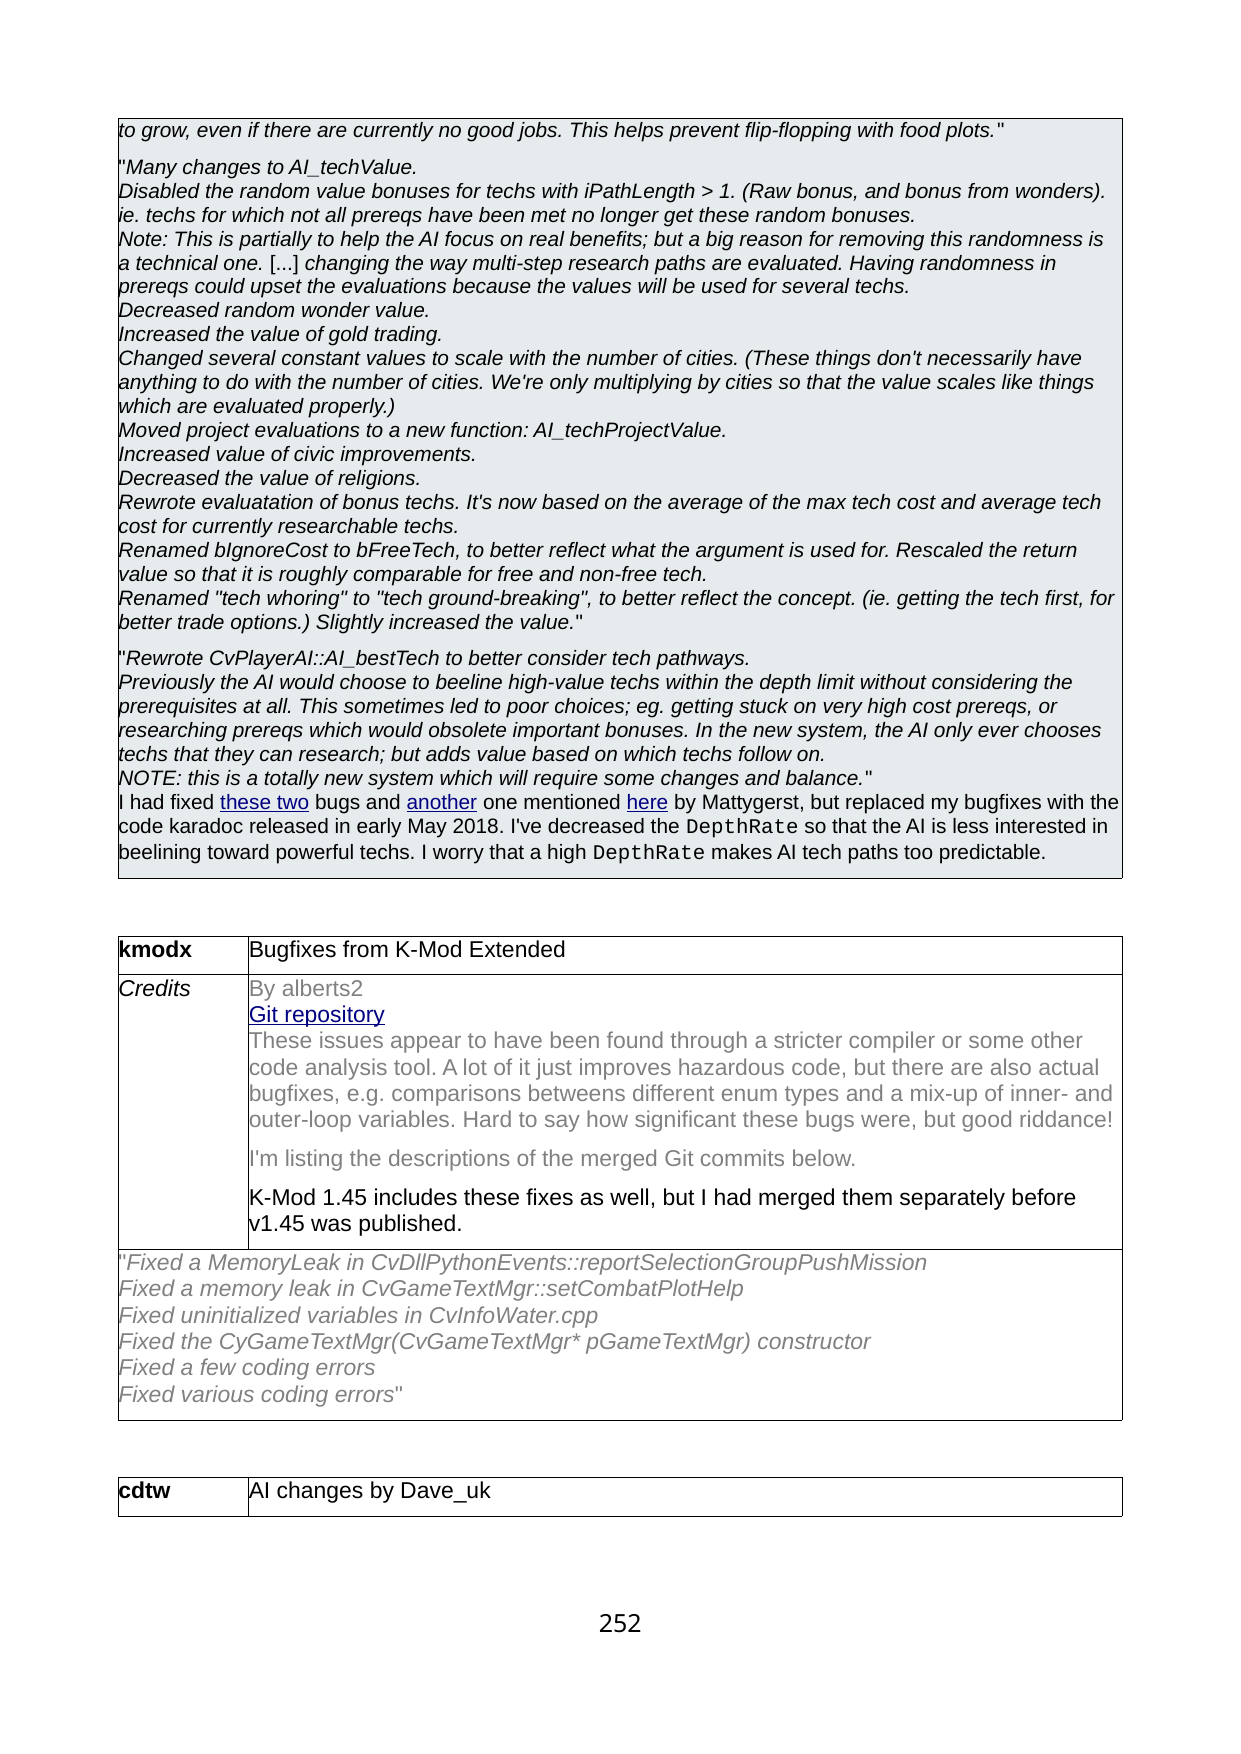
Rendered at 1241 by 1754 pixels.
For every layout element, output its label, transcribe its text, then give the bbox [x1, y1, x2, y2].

table_cell "Fixed a MemoryLeak in CvDllPythonEvents::reportSelectionGroupPushMission Fixed a memory leak in CvGameTextMgr::setCombatPlotHelp Fixed uninitialized variables in CvInfoWater.cpp Fixed the CyGameTextMgr(CvGameTextMgr* pGameTextMgr) constructor Fixed a few coding errors Fixed various coding errors" [119, 1250, 1122, 1419]
table_cell to grow, even if there are currently no good jobs. This helps prevent flip-flopping with food plots." "Many changes to AI_techValue. Disabled the random value bonuses for techs with iPathLength > 1. (Raw bonus, and bonus from wonders). ie. techs for which not all prereqs have been met no longer get these random bonuses. Note: This is partially to help the AI focus on real benefits; but a big reason for removing this randomness is a technical one. [...] changing the way multi-step research paths are evaluated. Having randomness in prereqs could upset the evaluations because the values will be used for several techs. Decreased random wonder value. Increased the value of gold trading. Changed several constant values to scale with the number of cities. (These things don't necessarily have anything to do with the number of cities. We're only multiplying by cities so that the value scales like things which are evaluated properly.) Moved project evaluations to a new function: AI_techProjectValue. Increased value of civic improvements. Decreased the value of religions. Rewrote evaluatation of bonus techs. It's now based on the average of the max tech cost and average tech cost for currently researchable techs. Renamed bIgnoreCost to bFreeTech, to better reflect what the argument is used for. Rescaled the return value so that it is roughly comparable for free and non-free tech. Renamed "tech whoring" to "tech ground-breaking", to better reflect the concept. (ie. getting the tech first, for better trade options.) Slightly increased the value." "Rewrote CvPlayerAI::AI_bestTech to better consider tech pathways. Previously the AI would choose to beeline high-value techs within the depth limit without considering the prerequisites at all. This sometimes led to poor choices; eg. getting stuck on very high cost prereqs, or researching prereqs which would obsolete important bonuses. In the new system, the AI only ever chooses techs that they can research; but adds value based on which techs follow on. NOTE: this is a totally new system which will require some changes and balance." I had fixed these two bugs and another one mentioned here by Mattygerst, but replaced my bugfixes with the code karadoc released in early May 2018. I've decreased the DepthRate so that the AI is less interested in beelining toward powerful techs. I worry that a high DepthRate makes AI tech paths too predictable. [119, 119, 1122, 878]
table_cell By alberts2 Git repository These issues appear to have been found through a stricter compiler or some other code analysis tool. A lot of it just improves hazardous code, but there are also actual bugfixes, e.g. comparisons betweens different enum types and a mix-up of inner- and outer-loop variables. Hard to say how significant these bugs were, but good riddance! I'm listing the descriptions of the merged Git commits below. K-Mod 1.45 includes these fixes as well, but I had merged them separately before v1.45 was published. [249, 975, 1122, 1249]
table_header cdtw [119, 1478, 248, 1516]
table_header kmodx [119, 937, 248, 974]
table_header Bugfixes from K-Mod Extended [249, 937, 1122, 974]
table_cell Credits [119, 975, 248, 1249]
table_header AI changes by Dave_uk [249, 1478, 1122, 1516]
